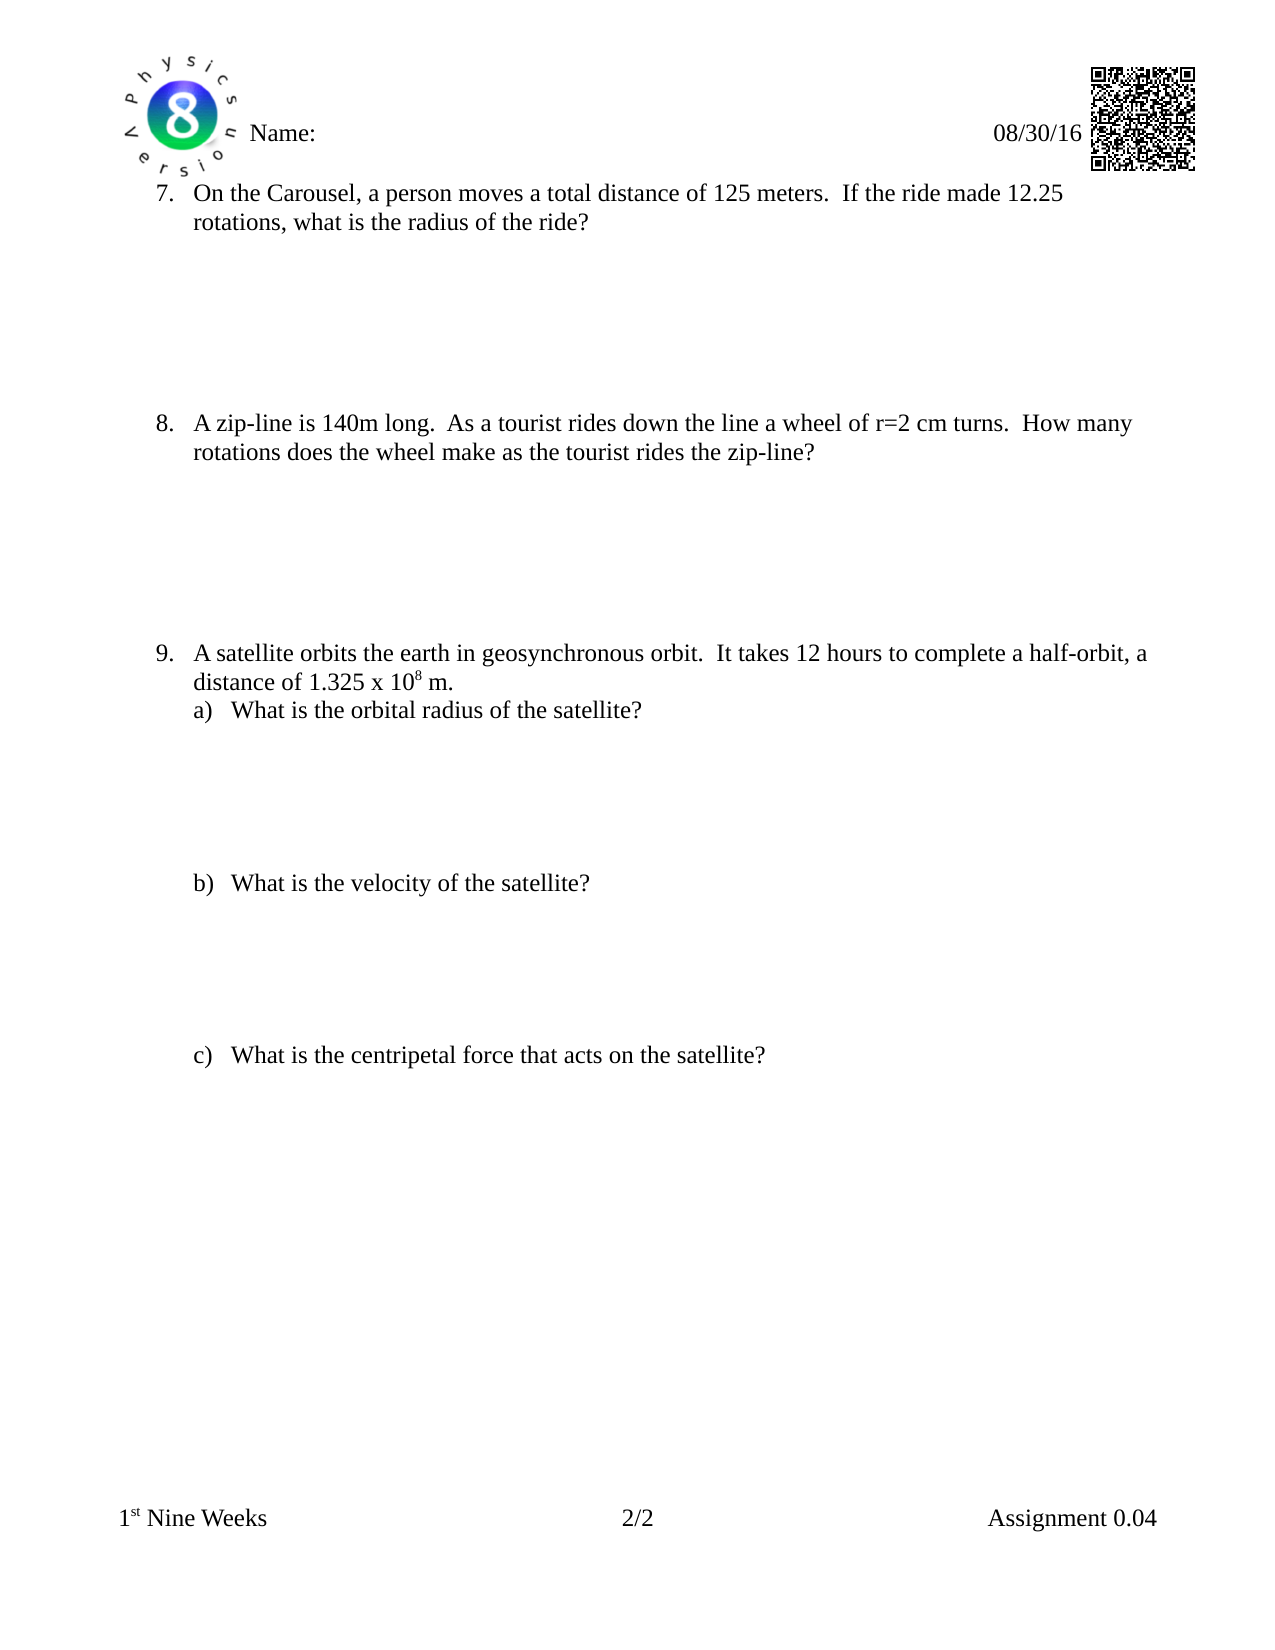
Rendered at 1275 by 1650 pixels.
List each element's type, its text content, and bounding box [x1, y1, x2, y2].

list A satellite orbits the earth in geosynchronous orbit. It takes 12 hours to complete a half-orbit, a distance of 1.325 x 108 m. [156, 638, 1157, 696]
list What is the orbital radius of the satellite? [193, 696, 1157, 724]
list A zip-line is 140m long. As a tourist rides down the line a wheel of r=2 cm turns. How many rotations does the wheel make as the tourist rides the zip-line? [156, 408, 1157, 466]
list What is the velocity of the satellite? [193, 868, 1157, 897]
list What is the centripetal force that acts on the satellite? [193, 1041, 1157, 1069]
picture [124, 56, 237, 177]
list On the Carousel, a person moves a total distance of 125 meters. If the ride made 12.25 rotations, what is the radius of the ride? [156, 176, 1157, 236]
picture [1082, 58, 1203, 179]
